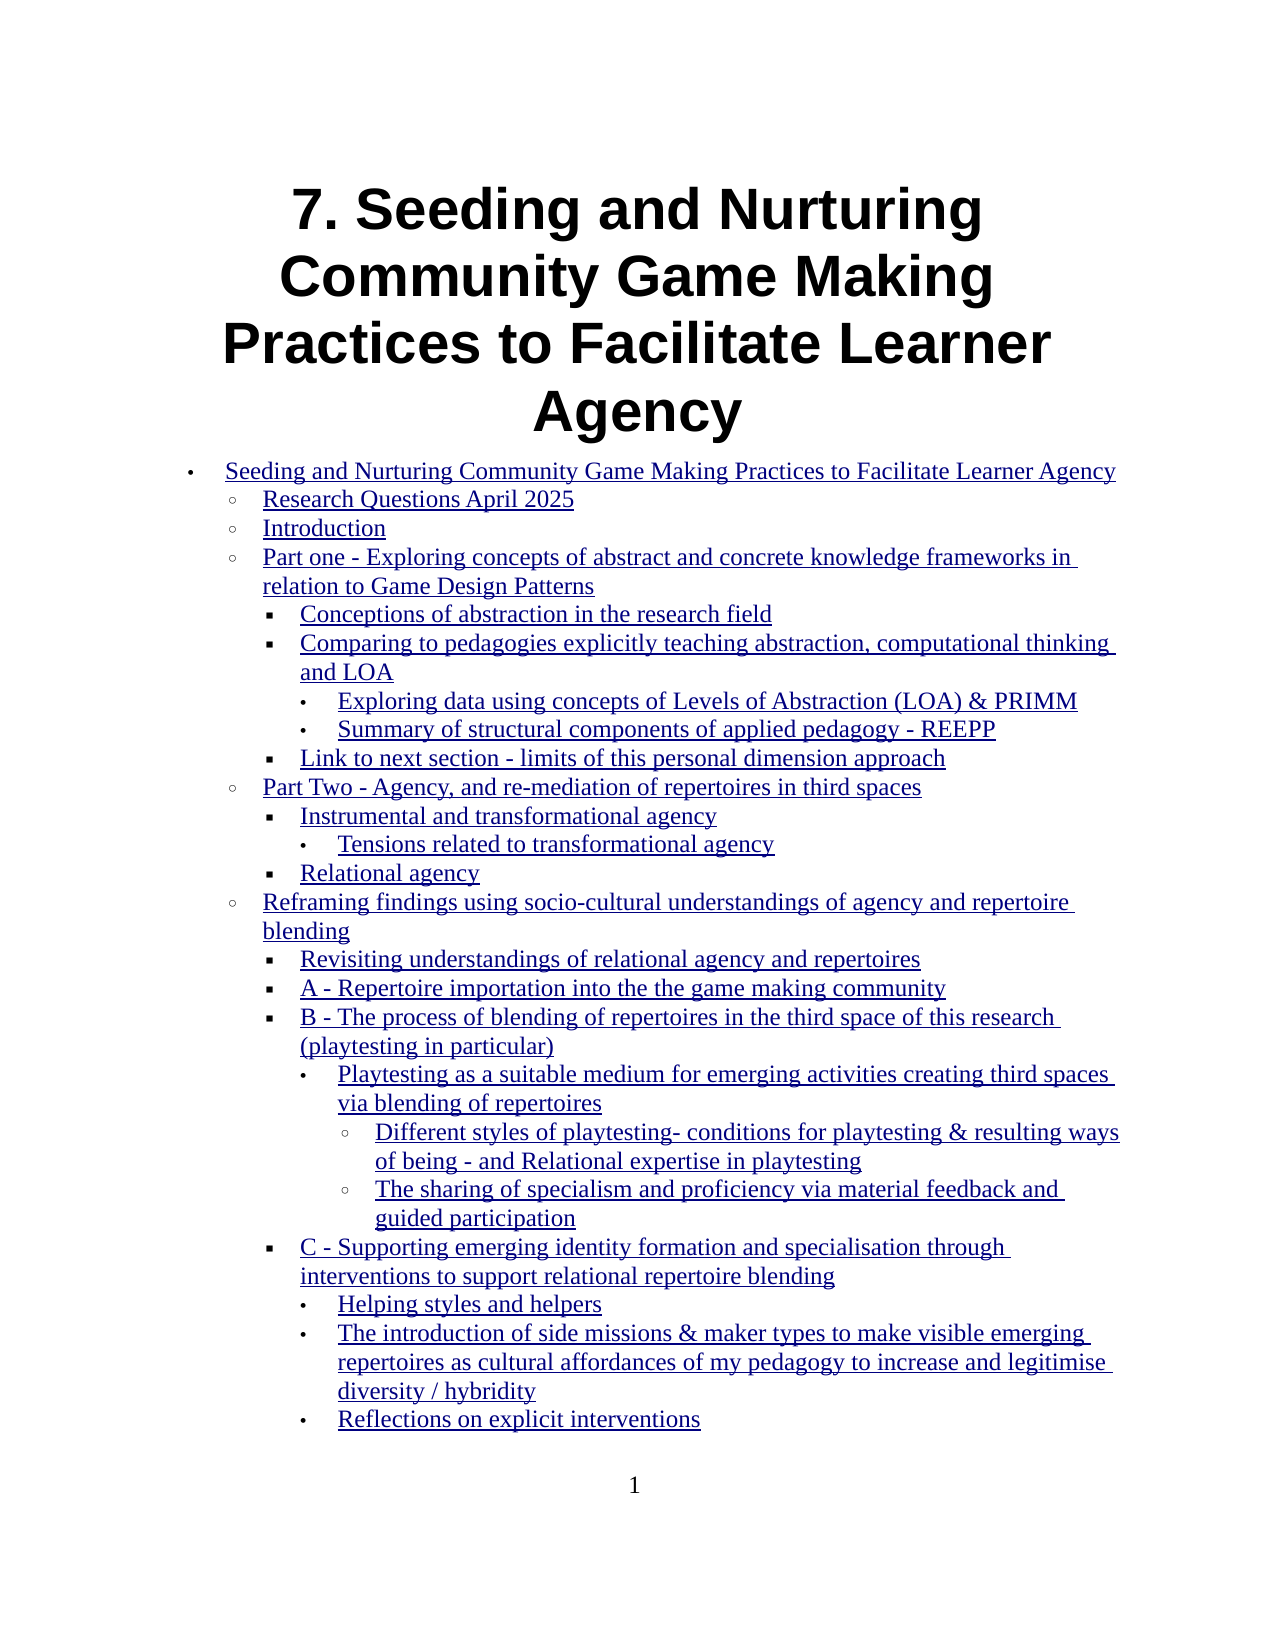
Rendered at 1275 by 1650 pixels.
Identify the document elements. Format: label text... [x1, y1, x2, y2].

list Instrumental and transformational agency [262, 801, 1125, 829]
list The introduction of side missions & maker types to make visible emerging repertoires as cultural affordances of my pedagogy to increase and legitimise diversity / hybridity [300, 1318, 1125, 1404]
list Playtesting as a suitable medium for emerging activities creating third spaces via blending of repertoires [300, 1059, 1125, 1117]
list Revisiting understandings of relational agency and repertoires [262, 944, 1125, 973]
list Introduction [225, 513, 1125, 542]
list Tensions related to transformational agency [300, 829, 1125, 858]
list Reframing findings using socio-cultural understandings of agency and repertoire blending [225, 887, 1125, 944]
list Reflections on explicit interventions [300, 1404, 1125, 1433]
list Exploring data using concepts of Levels of Abstraction (LOA) & PRIMM [300, 686, 1125, 714]
list B - The process of blending of repertoires in the third space of this research (playtesting in particular) [262, 1002, 1125, 1059]
list Helping styles and helpers [300, 1289, 1125, 1318]
list A - Repertoire importation into the the game making community [262, 973, 1125, 1002]
list Comparing to pedagogies explicitly teaching abstraction, computational thinking and LOA [262, 628, 1125, 686]
list Research Questions April 2025 [225, 484, 1125, 513]
list C - Supporting emerging identity formation and specialisation through interventions to support relational repertoire blending [262, 1232, 1125, 1289]
list Conceptions of abstraction in the research field [262, 599, 1125, 628]
list The sharing of specialism and proficiency via material feedback and guided participation [337, 1174, 1125, 1232]
list Different styles of playtesting- conditions for playtesting & resulting ways of being - and Relational expertise in playtesting [337, 1117, 1125, 1174]
list Part one - Exploring concepts of abstract and concrete knowledge frameworks in relation to Game Design Patterns [225, 542, 1125, 599]
list Link to next section - limits of this personal dimension approach [262, 743, 1125, 772]
title 7. Seeding and Nurturing Community Game Making Practices to Facilitate Learner Agency [150, 175, 1125, 443]
list Seeding and Nurturing Community Game Making Practices to Facilitate Learner Agency [187, 456, 1125, 484]
list Part Two - Agency, and re-mediation of repertoires in third spaces [225, 772, 1125, 801]
list Relational agency [262, 858, 1125, 887]
list Summary of structural components of applied pedagogy - REEPP [300, 714, 1125, 743]
